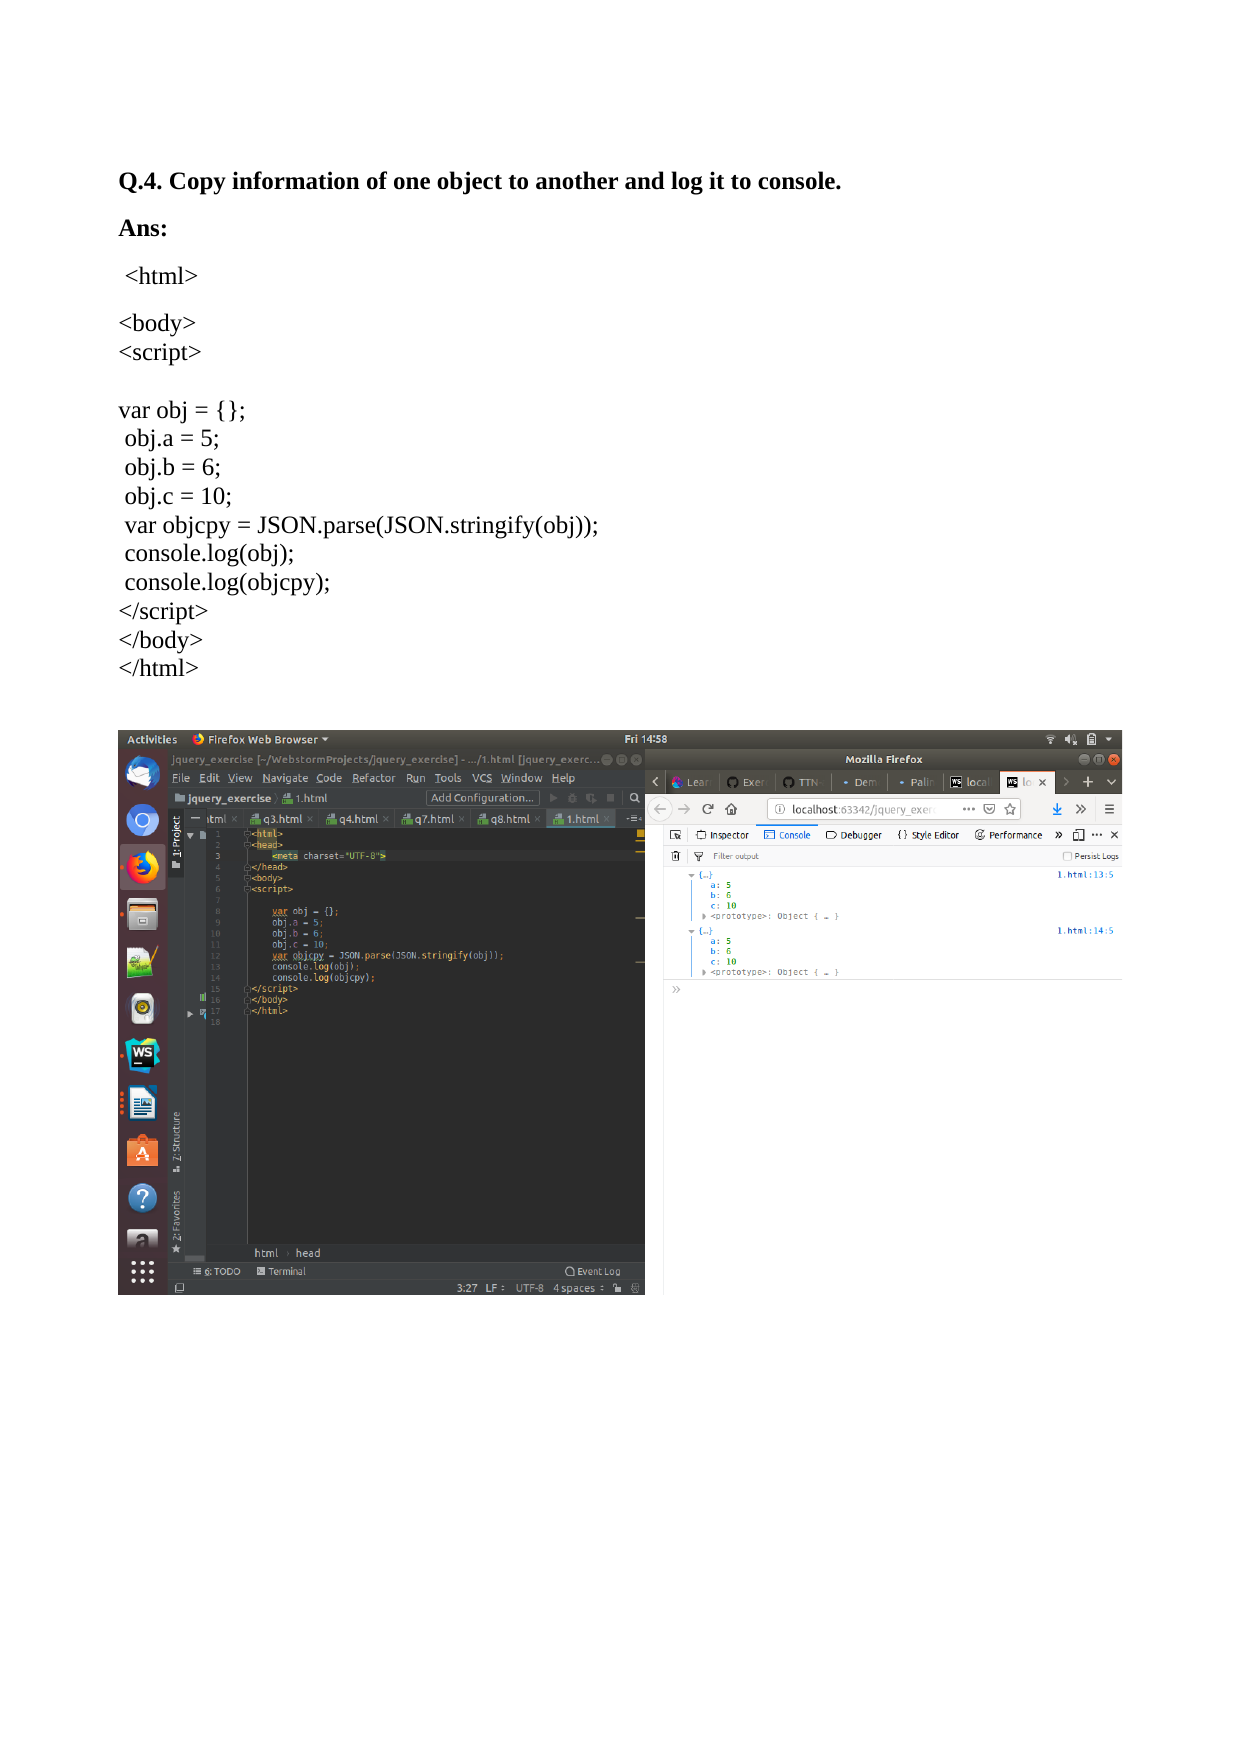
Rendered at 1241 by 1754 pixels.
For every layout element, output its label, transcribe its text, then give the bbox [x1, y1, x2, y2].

picture [118, 730, 1123, 1295]
text Ans: [118, 213, 1122, 242]
text Q.4. Copy information of one object to another and log it to console. [118, 166, 1122, 194]
text obj.c = 10; [118, 481, 1122, 510]
text var objcpy = JSON.parse(JSON.stringify(obj)); [118, 510, 1122, 538]
text </script> [118, 596, 1122, 625]
text obj.b = 6; [118, 452, 1122, 481]
text </html> [118, 653, 1122, 682]
text console.log(objcpy); [118, 567, 1122, 596]
text </body> [118, 625, 1122, 653]
text <html> [118, 261, 1122, 290]
text var obj = {}; [118, 395, 1122, 423]
text <script> [118, 337, 1122, 366]
text <body> [118, 308, 1122, 337]
text obj.a = 5; [118, 423, 1122, 452]
text console.log(obj); [118, 538, 1122, 567]
